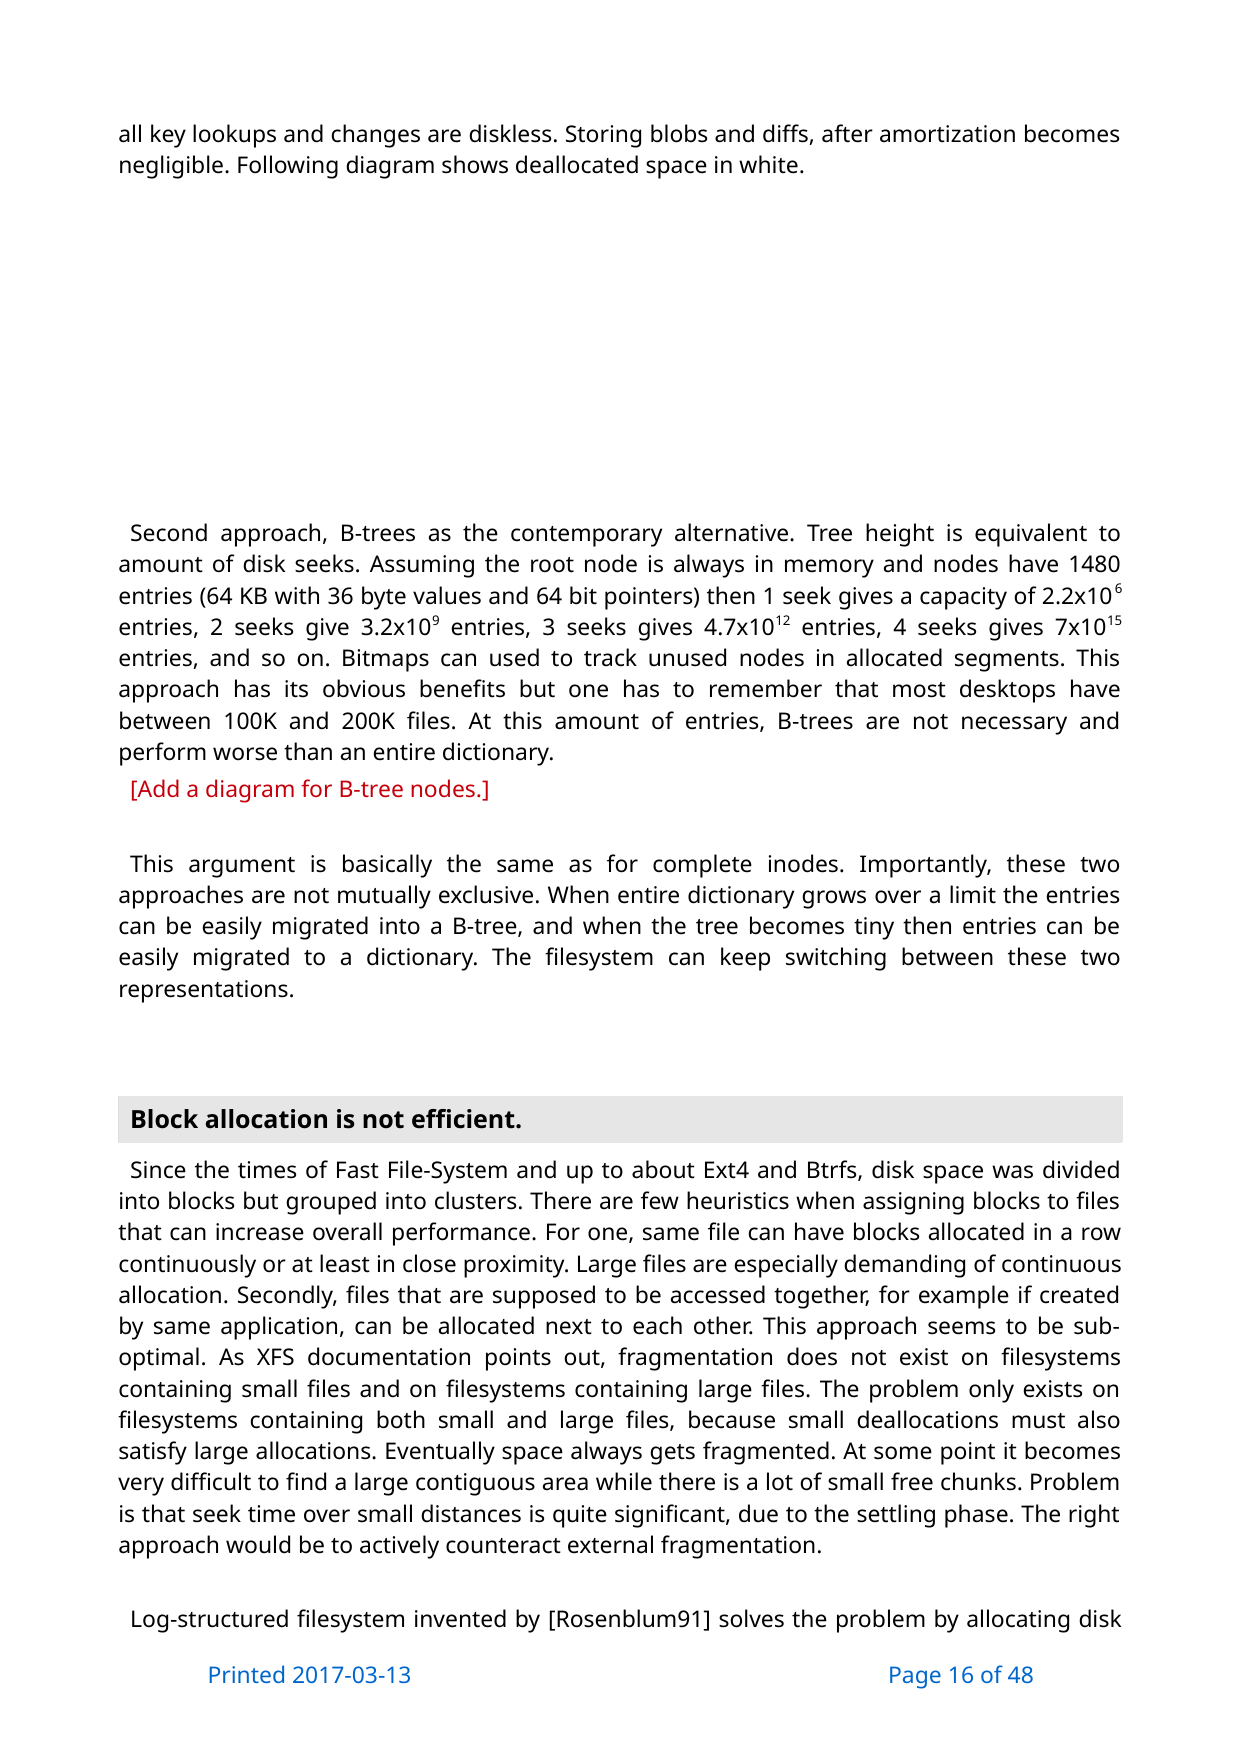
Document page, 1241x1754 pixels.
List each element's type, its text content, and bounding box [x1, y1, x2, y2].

text Second approach, B-trees as the contemporary alternative. Tree height is equivalent to amount of disk seeks. Assuming the root node is always in memory and nodes have 1480 entries (64 KB with 36 byte values and 64 bit pointers) then 1 seek gives a capacity of 2.2x106 entries, 2 seeks give 3.2x109 entries, 3 seeks gives 4.7x1012 entries, 4 seeks gives 7x1015 entries, and so on. Bitmaps can used to track unused nodes in allocated segments. This approach has its obvious benefits but one has to remember that most desktops have between 100K and 200K files. At this amount of entries, B-trees are not necessary and perform worse than an entire dictionary. [118, 517, 1122, 767]
text [Add a diagram for B-tree nodes.] [118, 773, 1122, 804]
text all key lookups and changes are diskless. Storing blobs and diffs, after amortization becomes negligible. Following diagram shows deallocated space in white. [118, 118, 1122, 181]
text Since the times of Fast File-System and up to about Ext4 and Btrfs, disk space was divided into blocks but grouped into clusters. There are few heuristics when assigning blocks to files that can increase overall performance. For one, same file can have blocks allocated in a row continuously or at least in close proximity. Large files are especially demanding of continuous allocation. Secondly, files that are supposed to be accessed together, for example if created by same application, can be allocated next to each other. This approach seems to be sub-optimal. As XFS documentation points out, fragmentation does not exist on filesystems containing small files and on filesystems containing large files. The problem only exists on filesystems containing both small and large files, because small deallocations must also satisfy large allocations. Eventually space always gets fragmented. At some point it becomes very difficult to find a large contiguous area while there is a lot of small free chunks. Problem is that seek time over small distances is quite significant, due to the settling phase. The right approach would be to actively counteract external fragmentation. [118, 1154, 1122, 1560]
text Log-structured filesystem invented by [Rosenblum91] solves the problem by allocating disk [118, 1603, 1122, 1634]
text This argument is basically the same as for complete inodes. Importantly, these two approaches are not mutually exclusive. When entire dictionary grows over a limit the entries can be easily migrated into a B-tree, and when the tree becomes tiny then entries can be easily migrated to a dictionary. The filesystem can keep switching between these two representations. [118, 847, 1122, 1004]
subtitle Block allocation is not efficient. [119, 1097, 1122, 1142]
